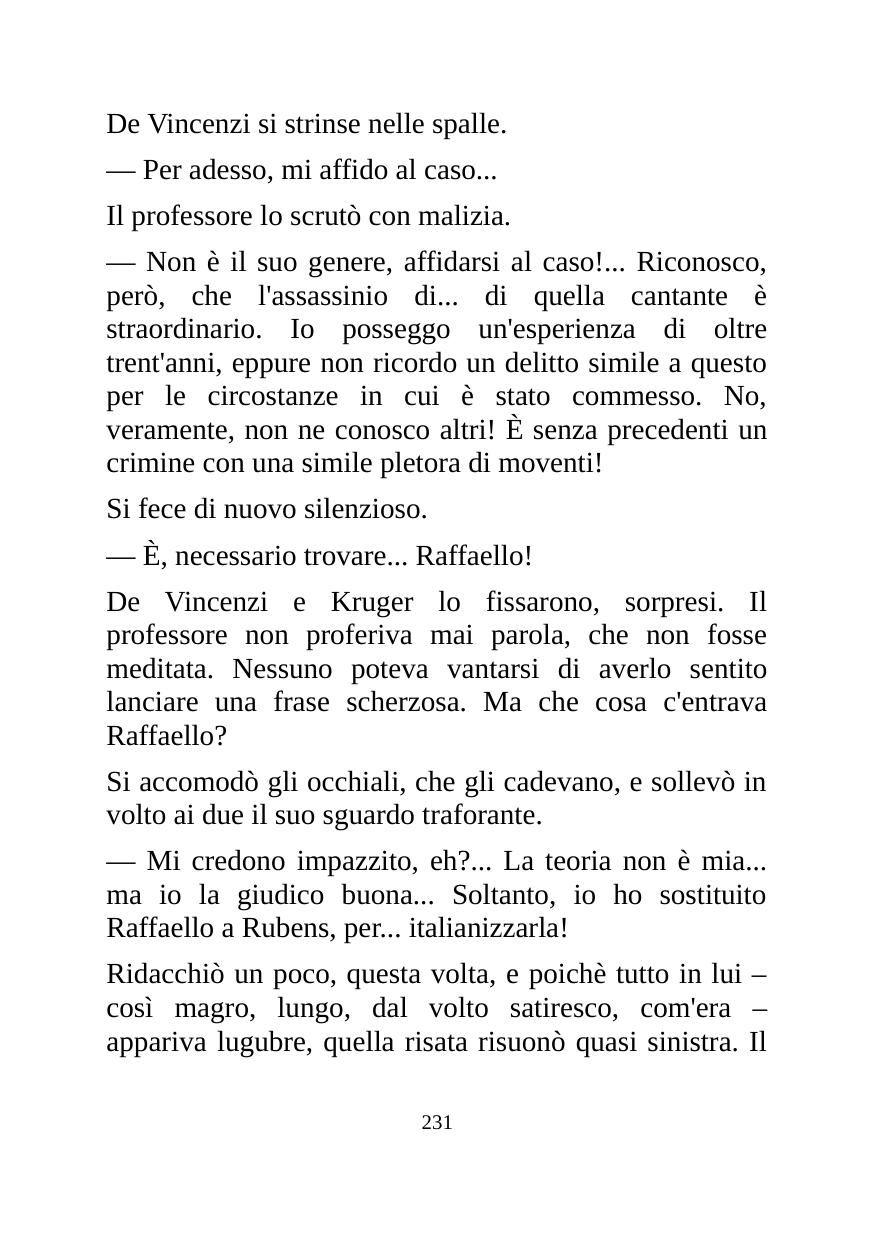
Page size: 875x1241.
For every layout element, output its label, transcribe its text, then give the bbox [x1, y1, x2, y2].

text De Vincenzi si strinse nelle spalle. [106, 106, 768, 140]
text — Non è il suo genere, affidarsi al caso!... Riconosco, però, che l'assassinio di... di quella cantante è straordinario. Io posseggo un'esperienza di oltre trent'anni, eppure non ricordo un delitto simile a questo per le circostanze in cui è stato commesso. No, veramente, non ne conosco altri! È senza precedenti un crimine con una simile pletora di moventi! [106, 244, 768, 479]
text Il professore lo scrutò con malizia. [106, 198, 768, 232]
text — Per adesso, mi affido al caso... [106, 152, 768, 186]
text — Mi credono impazzito, eh?... La teoria non è mia... ma io la giudico buona... Soltanto, io ho sostituito Raffaello a Rubens, per... italianizzarla! [106, 843, 768, 944]
text Si accomodò gli occhiali, che gli cadevano, e sollevò in volto ai due il suo sguardo traforante. [106, 764, 768, 831]
text Si fece di nuovo silenzioso. [106, 492, 768, 525]
text De Vincenzi e Kruger lo fissarono, sorpresi. Il professore non proferiva mai parola, che non fosse meditata. Nessuno poteva vantarsi di averlo sentito lanciare una frase scherzosa. Ma che cosa c'entrava Raffaello? [106, 584, 768, 751]
text Ridacchiò un poco, questa volta, e poichè tutto in lui – così magro, lungo, dal volto satiresco, com'era – appariva lugubre, quella risata risuonò quasi sinistra. Il [106, 957, 768, 1057]
text — È, necessario trovare... Raffaello! [106, 538, 768, 571]
